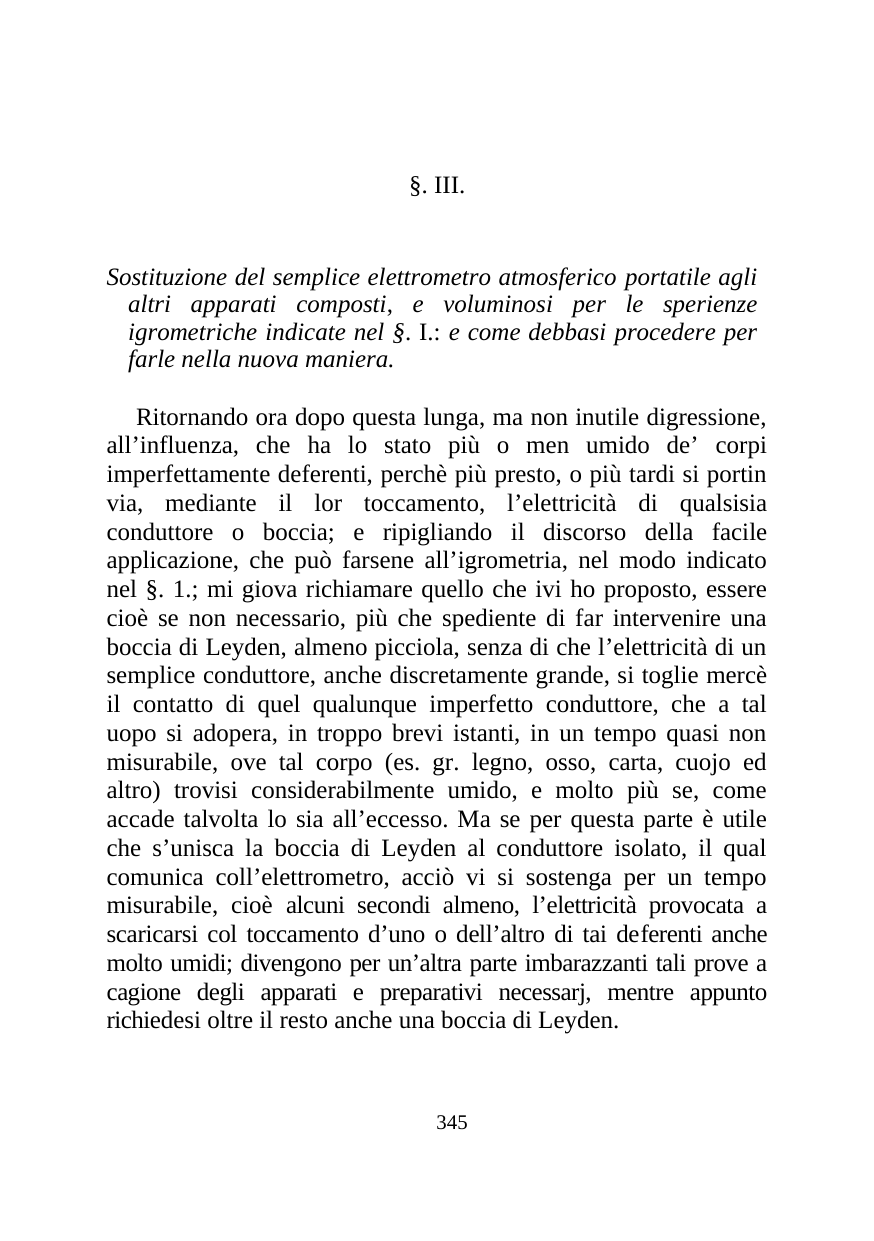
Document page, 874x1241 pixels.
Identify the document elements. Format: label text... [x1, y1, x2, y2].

text Sostituzione del semplice elettrometro atmosferico portatile agli altri apparati composti, e voluminosi per le sperienze igrometriche indicate nel §. I.: e come debbasi procedere per farle nella nuova maniera. [106, 264, 759, 373]
text §. III. [106, 170, 768, 199]
text Ritornando ora dopo questa lunga, ma non inutile digressione, all’influenza, che ha lo stato più o men umido de’ corpi imperfettamente deferenti, perchè più presto, o più tardi si portin via, mediante il lor toccamento, l’elettricità di qualsisia conduttore o boccia; e ripigliando il discorso della facile applicazione, che può farsene all’igrometria, nel modo indicato nel §. 1.; mi giova richiamare quello che ivi ho proposto, essere cioè se non necessario, più che spediente di far intervenire una boccia di Leyden, almeno picciola, senza di che l’elettricità di un semplice conduttore, anche discretamente grande, si toglie mercè il contatto di quel qualunque imperfetto conduttore, che a tal uopo si adopera, in troppo brevi istanti, in un tempo quasi non misurabile, ove tal corpo (es. gr. legno, osso, carta, cuojo ed altro) trovisi considerabilmente umido, e molto più se, come accade talvolta lo sia all’eccesso. Ma se per questa parte è utile che s’unisca la boccia di Leyden al conduttore isolato, il qual comunica coll’elettrometro, acciò vi si sostenga per un tempo misurabile, cioè alcuni secondi almeno, l’elettricità provocata a scaricarsi col toccamento d’uno o dell’altro di tai deferenti anche molto umidi; divengono per un’altra parte imbarazzanti tali prove a cagione degli apparati e preparativi necessarj, mentre appunto richiedesi oltre il resto anche una boccia di Leyden. [106, 402, 768, 1034]
